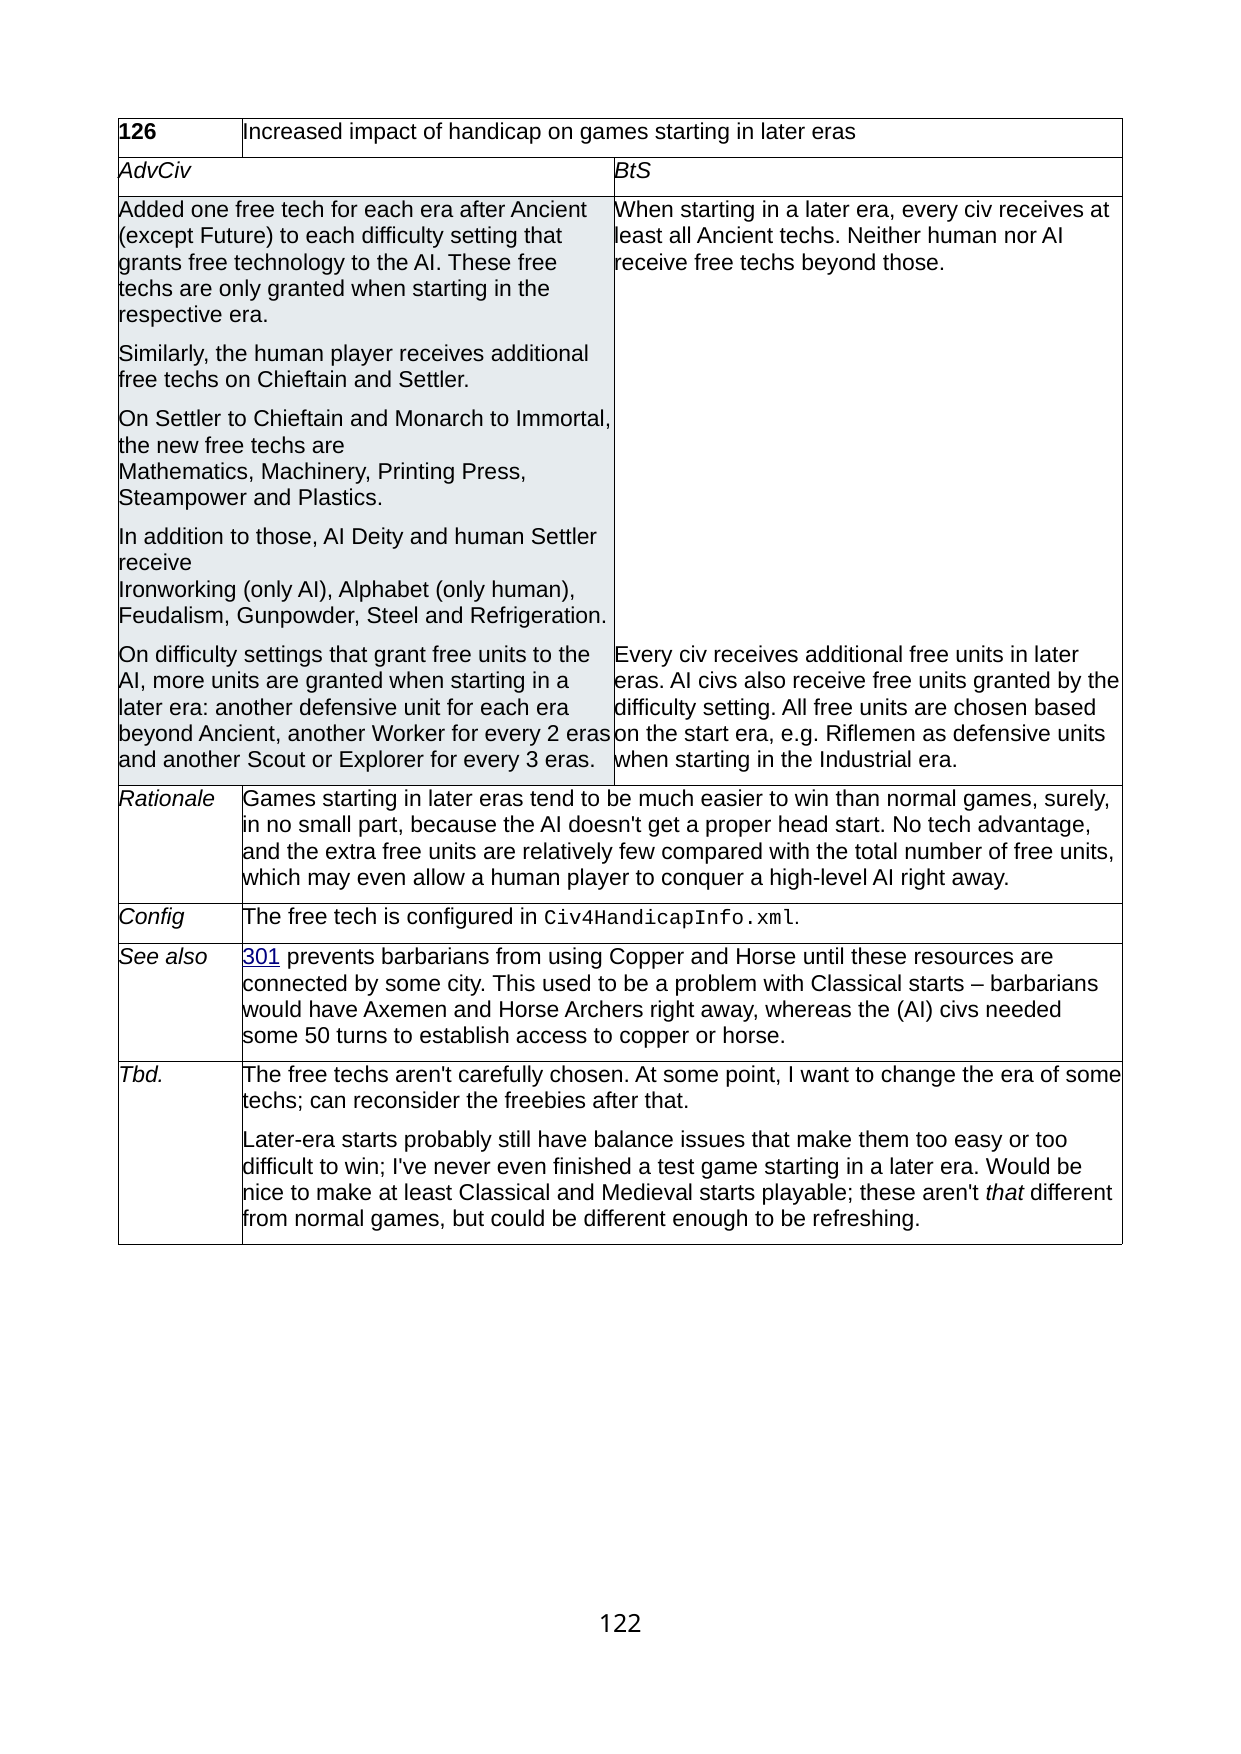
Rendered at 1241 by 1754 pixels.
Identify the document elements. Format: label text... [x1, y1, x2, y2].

table_cell Rationale [119, 786, 242, 903]
table_cell Added one free tech for each era after Ancient (except Future) to each difficulty setting that grants free technology to the AI. These free techs are only granted when starting in the respective era. Similarly, the human player receives additional free techs on Chieftain and Settler. On Settler to Chieftain and Monarch to Immortal, the new free techs are Mathematics, Machinery, Printing Press, Steampower and Plastics. In addition to those, AI Deity and human Settler receive Ironworking (only AI), Alphabet (only human), Feudalism, Gunpowder, Steel and Refrigeration. On difficulty settings that grant free units to the AI, more units are granted when starting in a later era: another defensive unit for each era beyond Ancient, another Worker for every 2 eras and another Scout or Explorer for every 3 eras. [119, 197, 614, 785]
table_cell Games starting in later eras tend to be much easier to win than normal games, surely, in no small part, because the AI doesn't get a proper head start. No tech advantage, and the extra free units are relatively few compared with the total number of free units, which may even allow a human player to conquer a high-level AI right away. [243, 786, 1122, 903]
table_cell See also [119, 944, 242, 1061]
table_header Increased impact of handicap on games starting in later eras [243, 119, 1122, 157]
table_cell AdvCiv [119, 158, 614, 196]
table_cell Config [119, 904, 242, 943]
table_cell The free techs aren't carefully chosen. At some point, I want to change the era of some techs; can reconsider the freebies after that. Later-era starts probably still have balance issues that make them too easy or too difficult to win; I've never even finished a test game starting in a later era. Would be nice to make at least Classical and Medieval starts playable; these aren't that different from normal games, but could be different enough to be refreshing. [243, 1062, 1122, 1244]
table_cell BtS [615, 158, 1122, 196]
table_header 126 [119, 119, 242, 157]
table_cell When starting in a later era, every civ receives at least all Ancient techs. Neither human nor AI receive free techs beyond those. Every civ receives additional free units in later eras. AI civs also receive free units granted by the difficulty setting. All free units are chosen based on the start era, e.g. Riflemen as defensive units when starting in the Industrial era. [615, 197, 1122, 785]
table_cell Tbd. [119, 1062, 242, 1244]
table_cell 301 prevents barbarians from using Copper and Horse until these resources are connected by some city. This used to be a problem with Classical starts – barbarians would have Axemen and Horse Archers right away, whereas the (AI) civs needed some 50 turns to establish access to copper or horse. [243, 944, 1122, 1061]
table_cell The free tech is configured in Civ4HandicapInfo.xml. [243, 904, 1122, 943]
